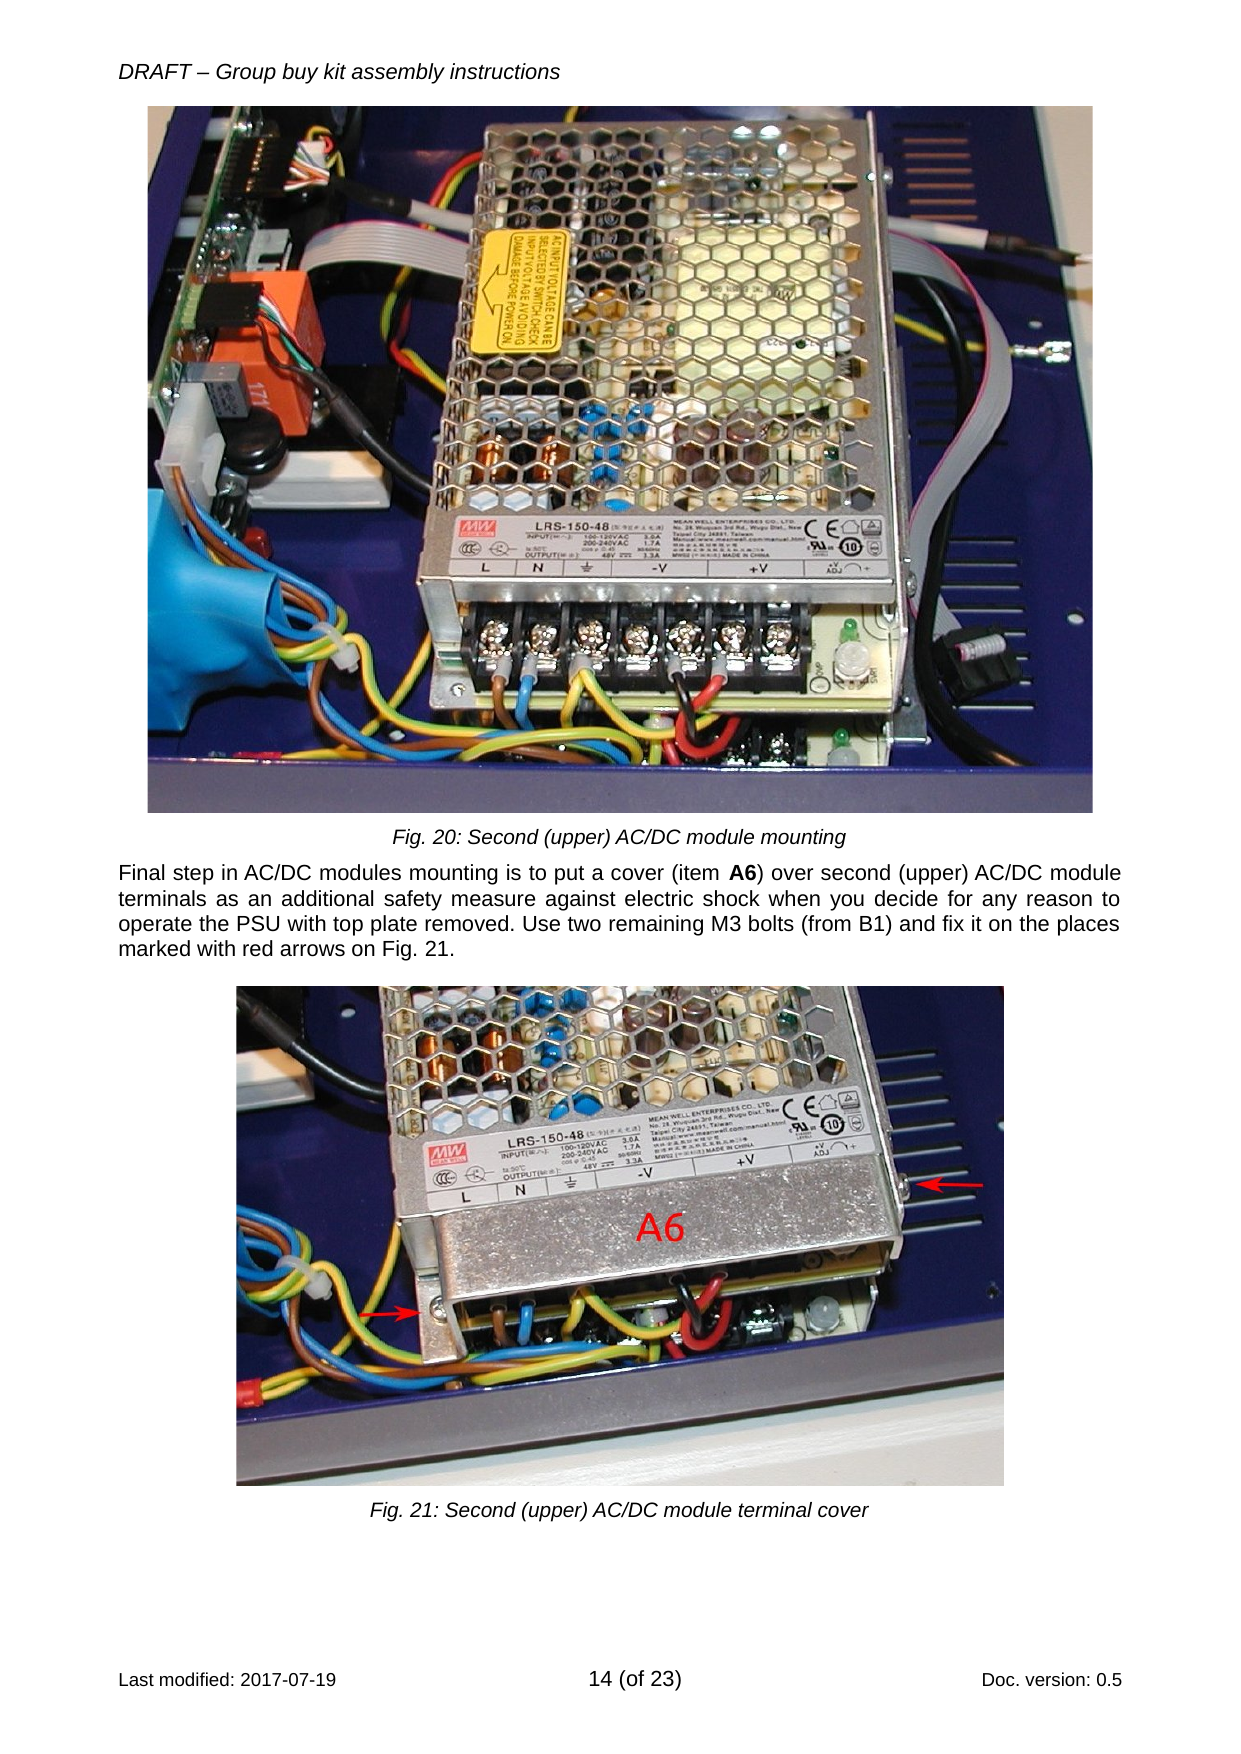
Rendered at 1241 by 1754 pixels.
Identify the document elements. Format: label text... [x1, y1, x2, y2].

list Fig. 21: Second (upper) AC/DC module terminal cover [236, 1486, 1004, 1522]
picture [147, 106, 1093, 813]
picture [236, 986, 1004, 1486]
text Fig. 20: Second (upper) AC/DC module mounting [148, 813, 1093, 848]
text Final step in AC/DC modules mounting is to put a cover (item A6) over second (upper) AC/DC module terminals as an additional safety measure against electric shock when you decide for any reason to operate the PSU with top plate removed. Use two remaining M3 bolts (from B1) and fix it on the places marked with red arrows on Fig. 21. [118, 813, 1122, 961]
